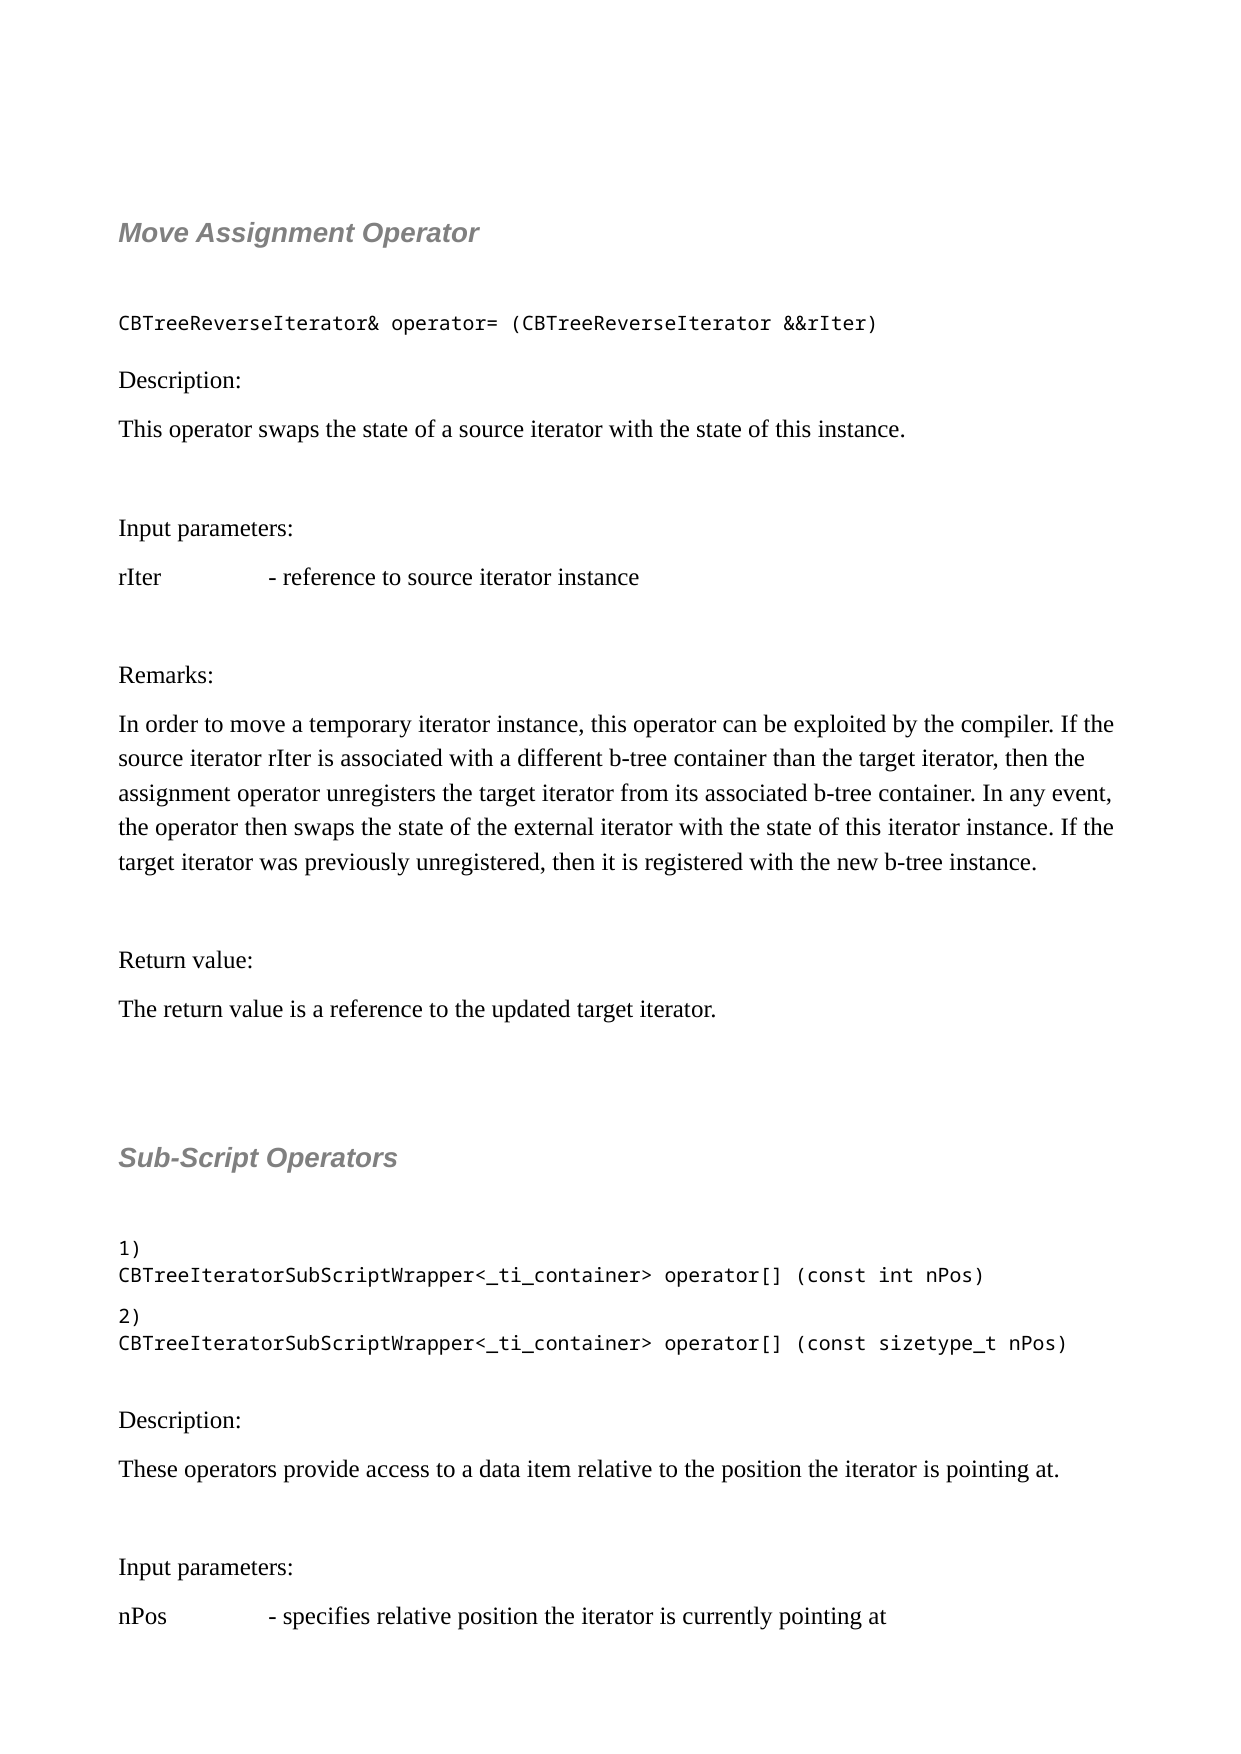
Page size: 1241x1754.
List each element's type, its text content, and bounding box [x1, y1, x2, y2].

text 2) [118, 1302, 1122, 1329]
subtitle Sub-Script Operators [118, 1141, 1122, 1173]
text Input parameters: [118, 1552, 1122, 1581]
text CBTreeReverseIterator& operator= (CBTreeReverseIterator &&rIter) [118, 310, 1122, 337]
text Input parameters: [118, 513, 1122, 541]
text rIter - reference to source iterator instance [118, 562, 1122, 590]
text Return value: [118, 945, 1122, 974]
text In order to move a temporary iterator instance, this operator can be exploited by the compiler. If the source iterator rIter is associated with a different b-tree container than the target iterator, then the assignment operator unregisters the target iterator from its associated b-tree container. In any event, the operator then swaps the state of the external iterator with the state of this iterator instance. If the target iterator was previously unregistered, then it is registered with the new b-tree instance. [118, 709, 1122, 876]
text CBTreeIteratorSubScriptWrapper<_ti_container> operator[] (const int nPos) [118, 1262, 1122, 1288]
text Description: [118, 365, 1122, 394]
text CBTreeIteratorSubScriptWrapper<_ti_container> operator[] (const sizetype_t nPos) [118, 1329, 1122, 1356]
text These operators provide access to a data item relative to the position the iterator is pointing at. [118, 1454, 1122, 1483]
text 1) [118, 1234, 1122, 1262]
subtitle Move Assignment Operator [118, 216, 1122, 248]
text Description: [118, 1405, 1122, 1434]
text nPos - specifies relative position the iterator is currently pointing at [118, 1601, 1122, 1630]
text Remarks: [118, 660, 1122, 688]
text This operator swaps the state of a source iterator with the state of this instance. [118, 414, 1122, 443]
text The return value is a reference to the updated target iterator. [118, 994, 1122, 1023]
